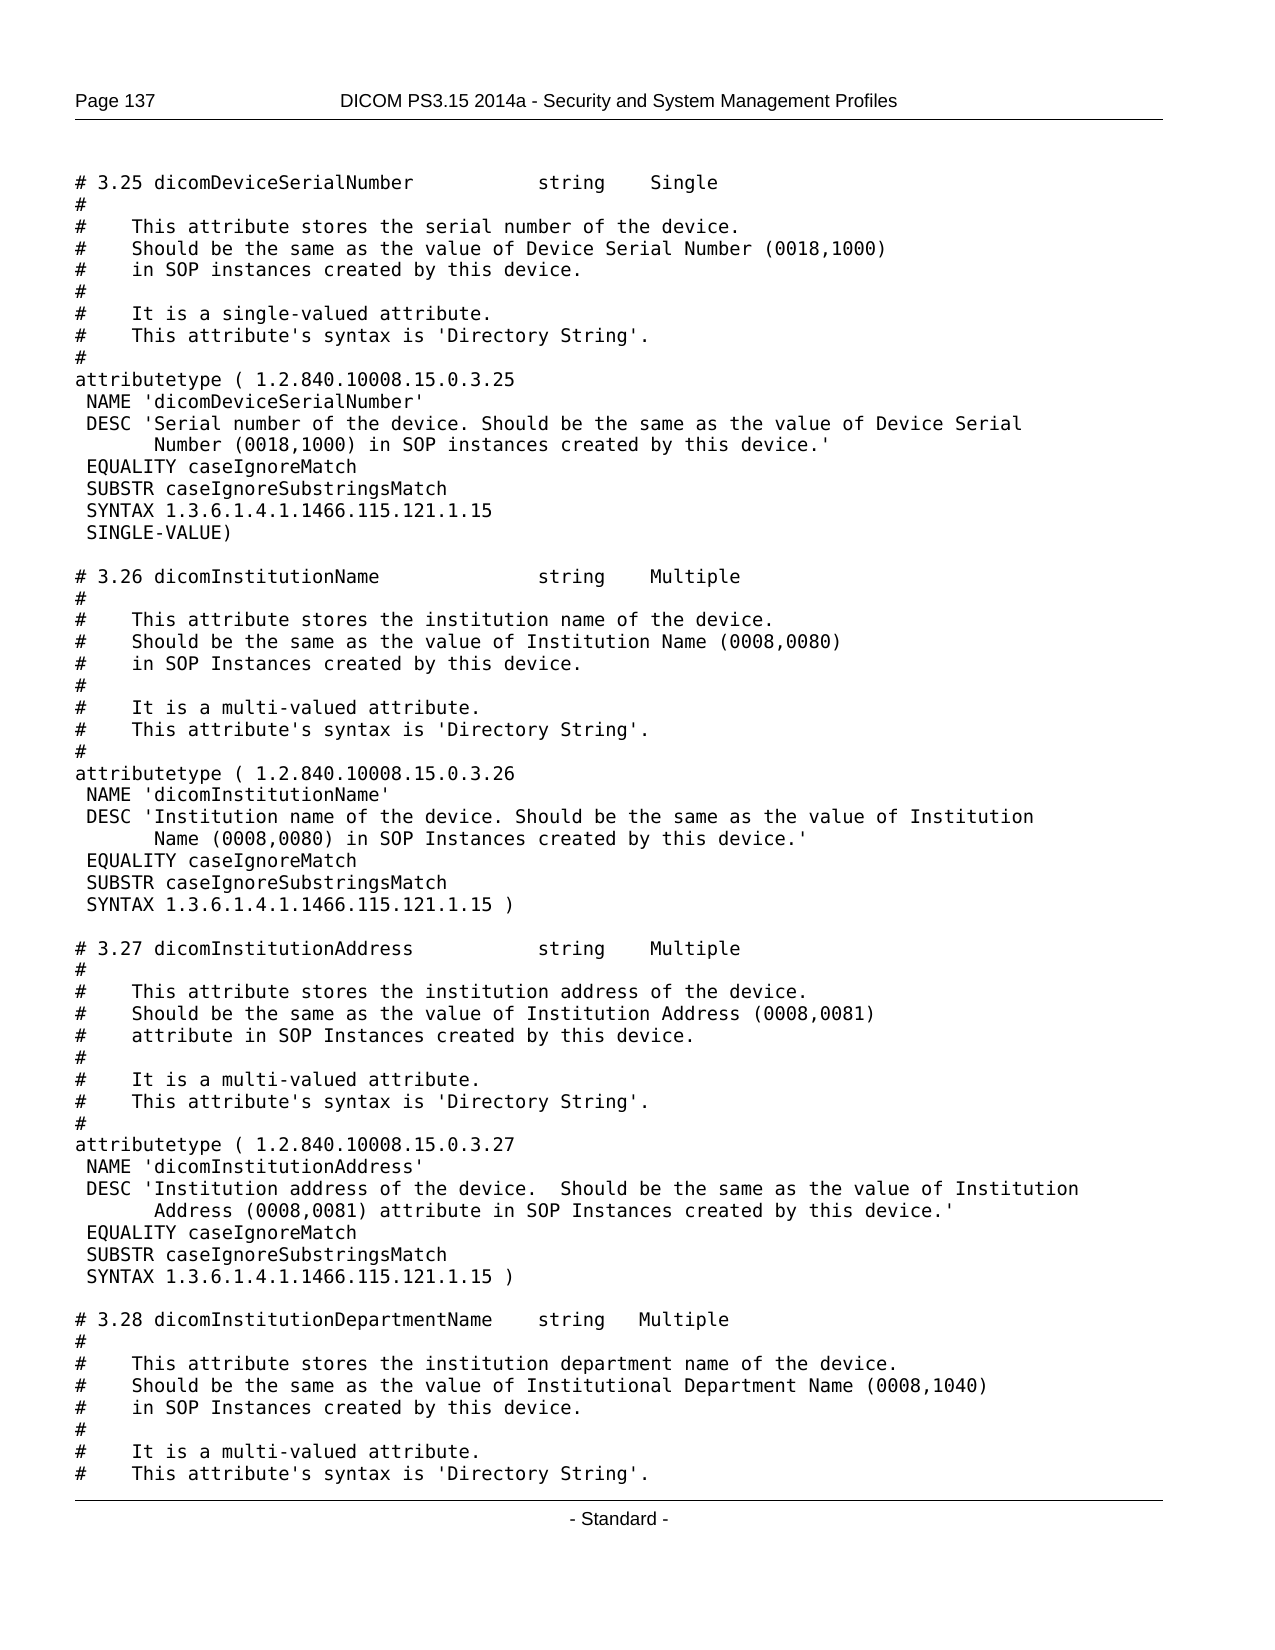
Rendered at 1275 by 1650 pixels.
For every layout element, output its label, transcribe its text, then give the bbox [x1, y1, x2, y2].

text # 3.25 dicomDeviceSerialNumber string Single # # This attribute stores the serial number of the device. # Should be the same as the value of Device Serial Number (0018,1000) # in SOP instances created by this device. # # It is a single-valued attribute. # This attribute's syntax is 'Directory String'. # attributetype ( 1.2.840.10008.15.0.3.25 NAME 'dicomDeviceSerialNumber' DESC 'Serial number of the device. Should be the same as the value of Device Serial Number (0018,1000) in SOP instances created by this device.' EQUALITY caseIgnoreMatch SUBSTR caseIgnoreSubstringsMatch SYNTAX 1.3.6.1.4.1.1466.115.121.1.15 SINGLE-VALUE) # 3.26 dicomInstitutionName string Multiple # # This attribute stores the institution name of the device. # Should be the same as the value of Institution Name (0008,0080) # in SOP Instances created by this device. # # It is a multi-valued attribute. # This attribute's syntax is 'Directory String'. # attributetype ( 1.2.840.10008.15.0.3.26 NAME 'dicomInstitutionName' DESC 'Institution name of the device. Should be the same as the value of Institution Name (0008,0080) in SOP Instances created by this device.' EQUALITY caseIgnoreMatch SUBSTR caseIgnoreSubstringsMatch SYNTAX 1.3.6.1.4.1.1466.115.121.1.15 ) # 3.27 dicomInstitutionAddress string Multiple # # This attribute stores the institution address of the device. # Should be the same as the value of Institution Address (0008,0081) # attribute in SOP Instances created by this device. # # It is a multi-valued attribute. # This attribute's syntax is 'Directory String'. # attributetype ( 1.2.840.10008.15.0.3.27 NAME 'dicomInstitutionAddress' DESC 'Institution address of the device. Should be the same as the value of Institution Address (0008,0081) attribute in SOP Instances created by this device.' EQUALITY caseIgnoreMatch SUBSTR caseIgnoreSubstringsMatch SYNTAX 1.3.6.1.4.1.1466.115.121.1.15 ) # 3.28 dicomInstitutionDepartmentName string Multiple # # This attribute stores the institution department name of the device. # Should be the same as the value of Institutional Department Name (0008,1040) # in SOP Instances created by this device. # # It is a multi-valued attribute. # This attribute's syntax is 'Directory String'. [75, 150, 1162, 1484]
